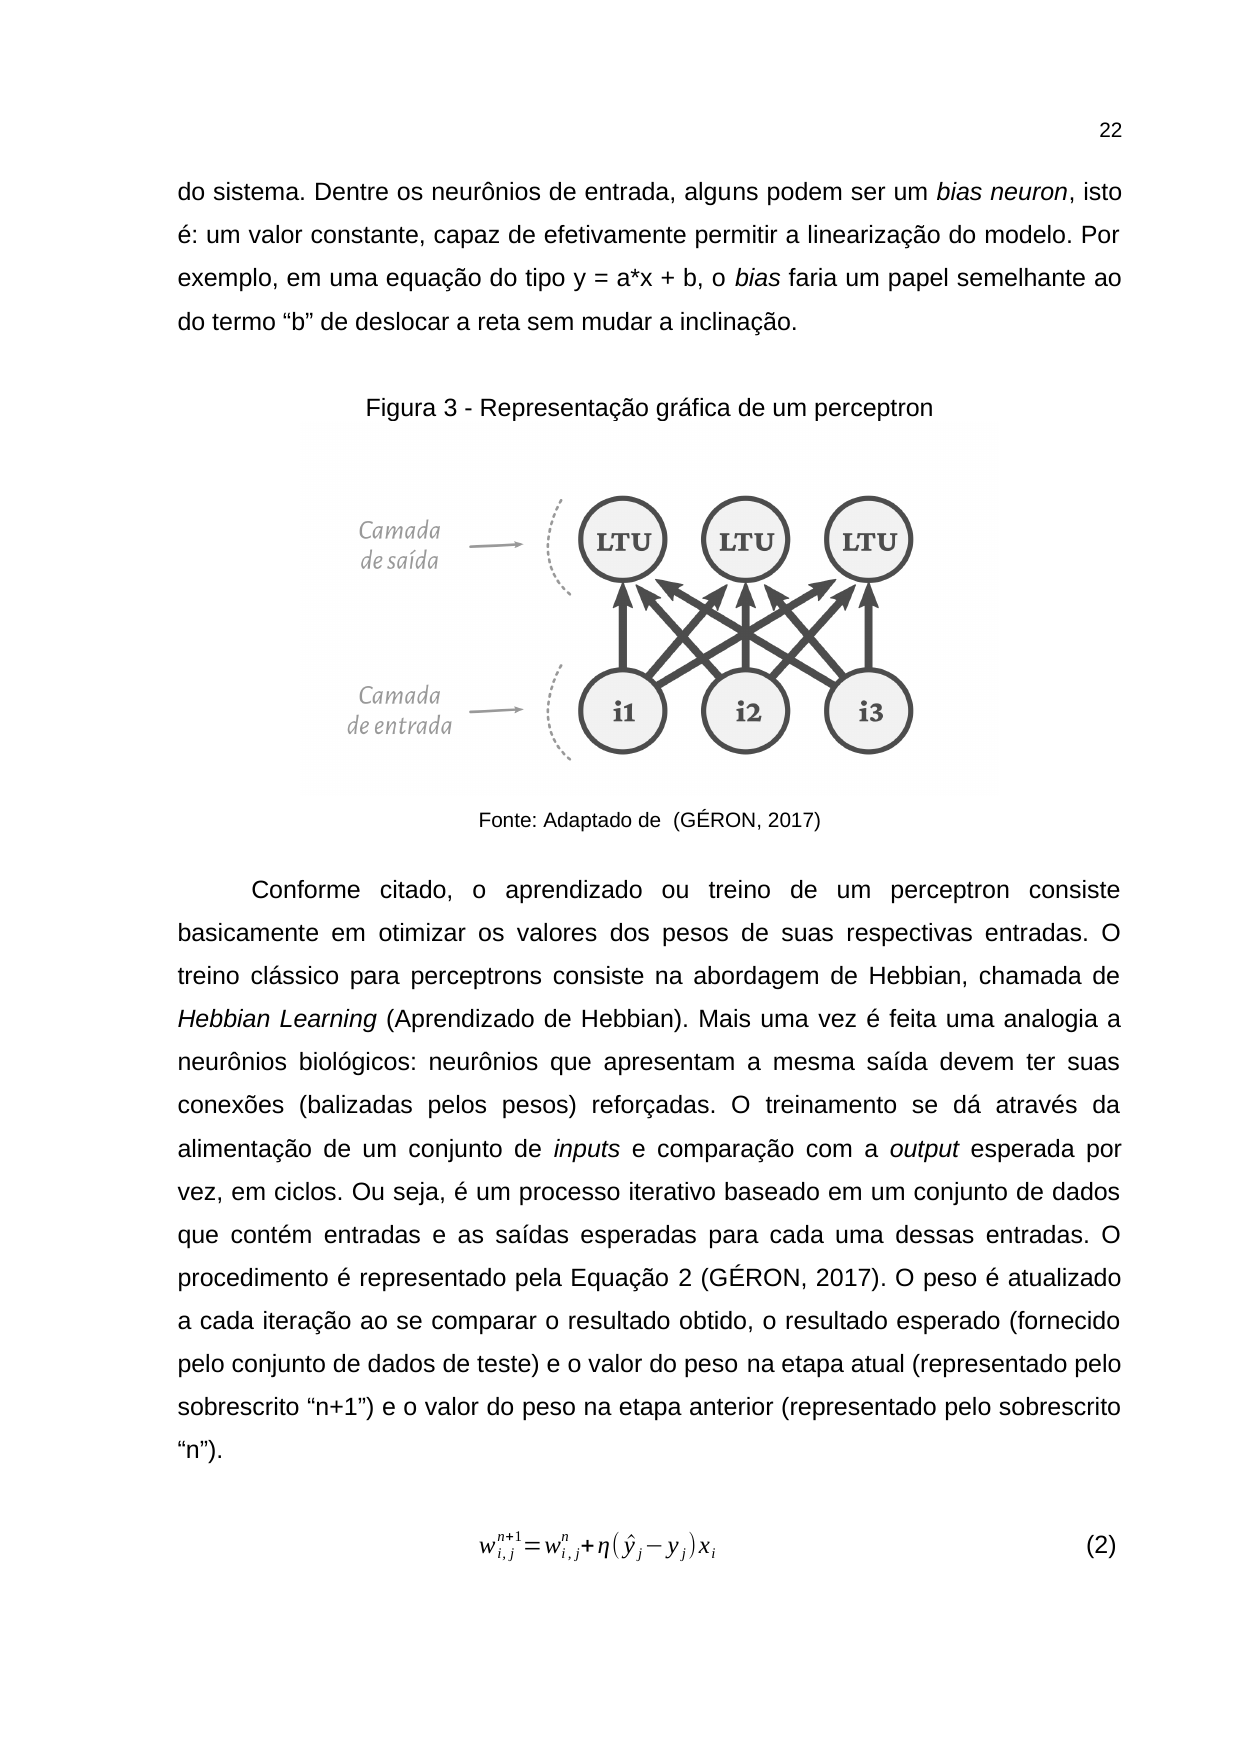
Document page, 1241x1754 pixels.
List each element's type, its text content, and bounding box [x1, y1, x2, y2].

picture [300, 421, 1000, 796]
text Conforme citado, o aprendizado ou treino de um perceptron consiste basicamente em otimizar os valores dos pesos de suas respectivas entradas. O treino clássico para perceptrons consiste na abordagem de Hebbian, chamada de Hebbian Learning (Aprendizado de Hebbian). Mais uma vez é feita uma analogia a neurônios biológicos: neurônios que apresentam a mesma saída devem ter suas conexões (balizadas pelos pesos) reforçadas. O treinamento se dá através da alimentação de um conjunto de inputs e comparação com a output esperada por vez, em ciclos. Ou seja, é um processo iterativo baseado em um conjunto de dados que contém entradas e as saídas esperadas para cada uma dessas entradas. O procedimento é representado pela Equação 2 (GÉRON, 2017). O peso é atualizado a cada iteração ao se comparar o resultado obtido, o resultado esperado (fornecido pelo conjunto de dados de teste) e o valor do peso na etapa atual (representado pelo sobrescrito “n+1”) e o valor do peso na etapa anterior (representado pelo sobrescrito “n”). [177, 875, 1122, 1464]
table_header [177, 1522, 1017, 1568]
table_header (2) [1017, 1522, 1122, 1568]
text Fonte: Adaptado de (GÉRON, 2017) [177, 393, 1122, 832]
text Figura 3 - Representação gráfica de um perceptron [300, 393, 999, 421]
text do sistema. Dentre os neurônios de entrada, alguns podem ser um bias neuron, isto é: um valor constante, capaz de efetivamente permitir a linearização do modelo. Por exemplo, em uma equação do tipo y = a*x + b, o bias faria um papel semelhante ao do termo “b” de deslocar a reta sem mudar a inclinação. [177, 177, 1122, 335]
